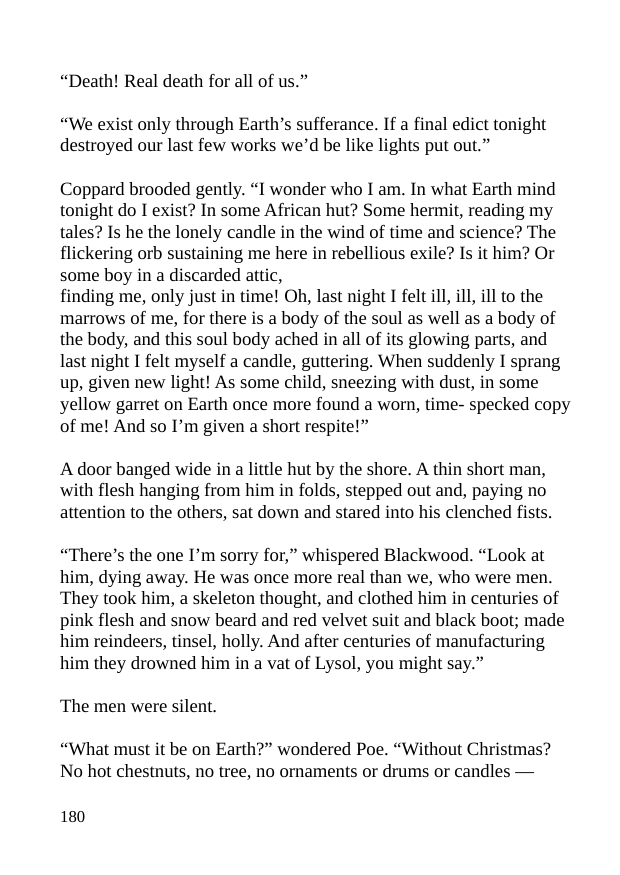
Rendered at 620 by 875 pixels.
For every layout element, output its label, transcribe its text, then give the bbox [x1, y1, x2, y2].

text “Death! Real death for all of us.” “We exist only through Earth’s sufferance. If a final edict tonight destroyed our last few works we’d be like lights put out.” Coppard brooded gently. “I wonder who I am. In what Earth mind tonight do I exist? In some African hut? Some hermit, reading my tales? Is he the lonely candle in the wind of time and science? The flickering orb sustaining me here in rebellious exile? Is it him? Or some boy in a discarded attic, finding me, only just in time! Oh, last night I felt ill, ill, ill to the marrows of me, for there is a body of the soul as well as a body of the body, and this soul body ached in all of its glowing parts, and last night I felt myself a candle, guttering. When suddenly I sprang up, given new light! As some child, sneezing with dust, in some yellow garret on Earth once more found a worn, time- specked copy of me! And so I’m given a short respite!” A door banged wide in a little hut by the shore. A thin short man, with flesh hanging from him in folds, stepped out and, paying no attention to the others, sat down and stared into his clenched fists. “There’s the one I’m sorry for,” whispered Blackwood. “Look at him, dying away. He was once more real than we, who were men. They took him, a skeleton thought, and clothed him in centuries of pink flesh and snow beard and red velvet suit and black boot; made him reindeers, tinsel, holly. And after centuries of manufacturing him they drowned him in a vat of Lysol, you might say.” The men were silent. “What must it be on Earth?” wondered Poe. “Without Christmas? No hot chestnuts, no tree, no ornaments or drums or candles — [60, 48, 571, 781]
